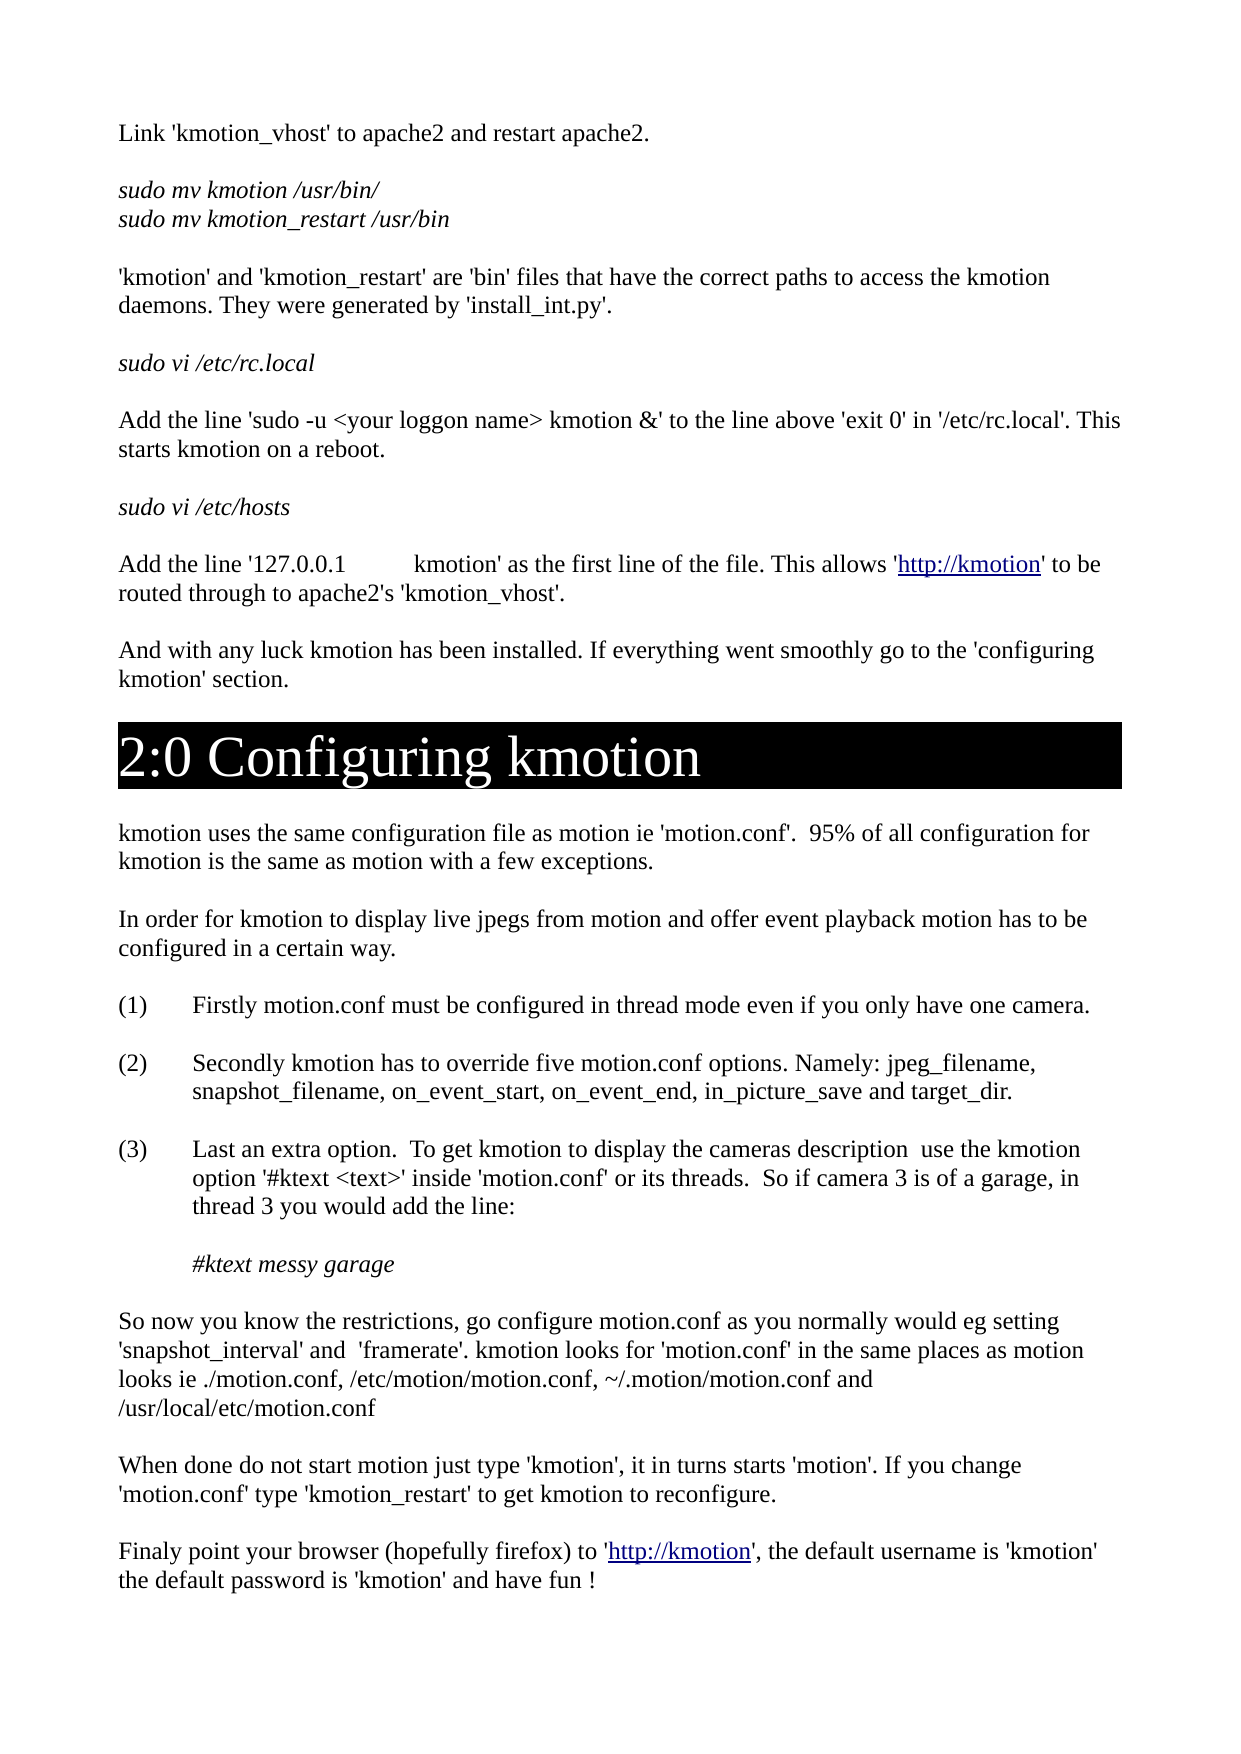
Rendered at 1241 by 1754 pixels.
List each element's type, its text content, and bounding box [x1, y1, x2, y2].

text When done do not start motion just type 'kmotion', it in turns starts 'motion'. If you change 'motion.conf' type 'kmotion_restart' to get kmotion to reconfigure. [118, 1450, 1122, 1508]
text And with any luck kmotion has been installed. If everything went smoothly go to the 'configuring kmotion' section. [118, 636, 1122, 693]
text Link 'kmotion_vhost' to apache2 and restart apache2. [118, 118, 1122, 147]
text kmotion uses the same configuration file as motion ie 'motion.conf'. 95% of all configuration for kmotion is the same as motion with a few exceptions. [118, 818, 1122, 875]
text In order for kmotion to display live jpegs from motion and offer event playback motion has to be configured in a certain way. [118, 904, 1122, 961]
text Finaly point your browser (hopefully firefox) to 'http://kmotion', the default username is 'kmotion' the default password is 'kmotion' and have fun ! [118, 1536, 1122, 1594]
text Add the line 'sudo -u <your loggon name> kmotion &' to the line above 'exit 0' in '/etc/rc.local'. This starts kmotion on a reboot. [118, 406, 1122, 463]
text #ktext messy garage [118, 1249, 1122, 1278]
text sudo vi /etc/hosts [118, 492, 1122, 521]
text (1) Firstly motion.conf must be configured in thread mode even if you only have one camera. [118, 990, 1122, 1019]
text So now you know the restrictions, go configure motion.conf as you normally would eg setting 'snapshot_interval' and 'framerate'. kmotion looks for 'motion.conf' in the same places as motion looks ie ./motion.conf, /etc/motion/motion.conf, ~/.motion/motion.conf and /usr/local/etc/motion.conf [118, 1306, 1122, 1421]
text (2) Secondly kmotion has to override five motion.conf options. Namely: jpeg_filename, snapshot_filename, on_event_start, on_event_end, in_picture_save and target_dir. [118, 1048, 1122, 1105]
text 2:0 Configuring kmotion [118, 722, 1122, 789]
text sudo vi /etc/rc.local [118, 348, 1122, 377]
text sudo mv kmotion_restart /usr/bin [118, 204, 1122, 233]
text 'kmotion' and 'kmotion_restart' are 'bin' files that have the correct paths to access the kmotion daemons. They were generated by 'install_int.py'. [118, 262, 1122, 319]
text sudo mv kmotion /usr/bin/ [118, 176, 1122, 204]
text Add the line '127.0.0.1 kmotion' as the first line of the file. This allows 'http://kmotion' to be routed through to apache2's 'kmotion_vhost'. [118, 549, 1122, 607]
text (3) Last an extra option. To get kmotion to display the cameras description use the kmotion option '#ktext <text>' inside 'motion.conf' or its threads. So if camera 3 is of a garage, in thread 3 you would add the line: [118, 1134, 1122, 1220]
